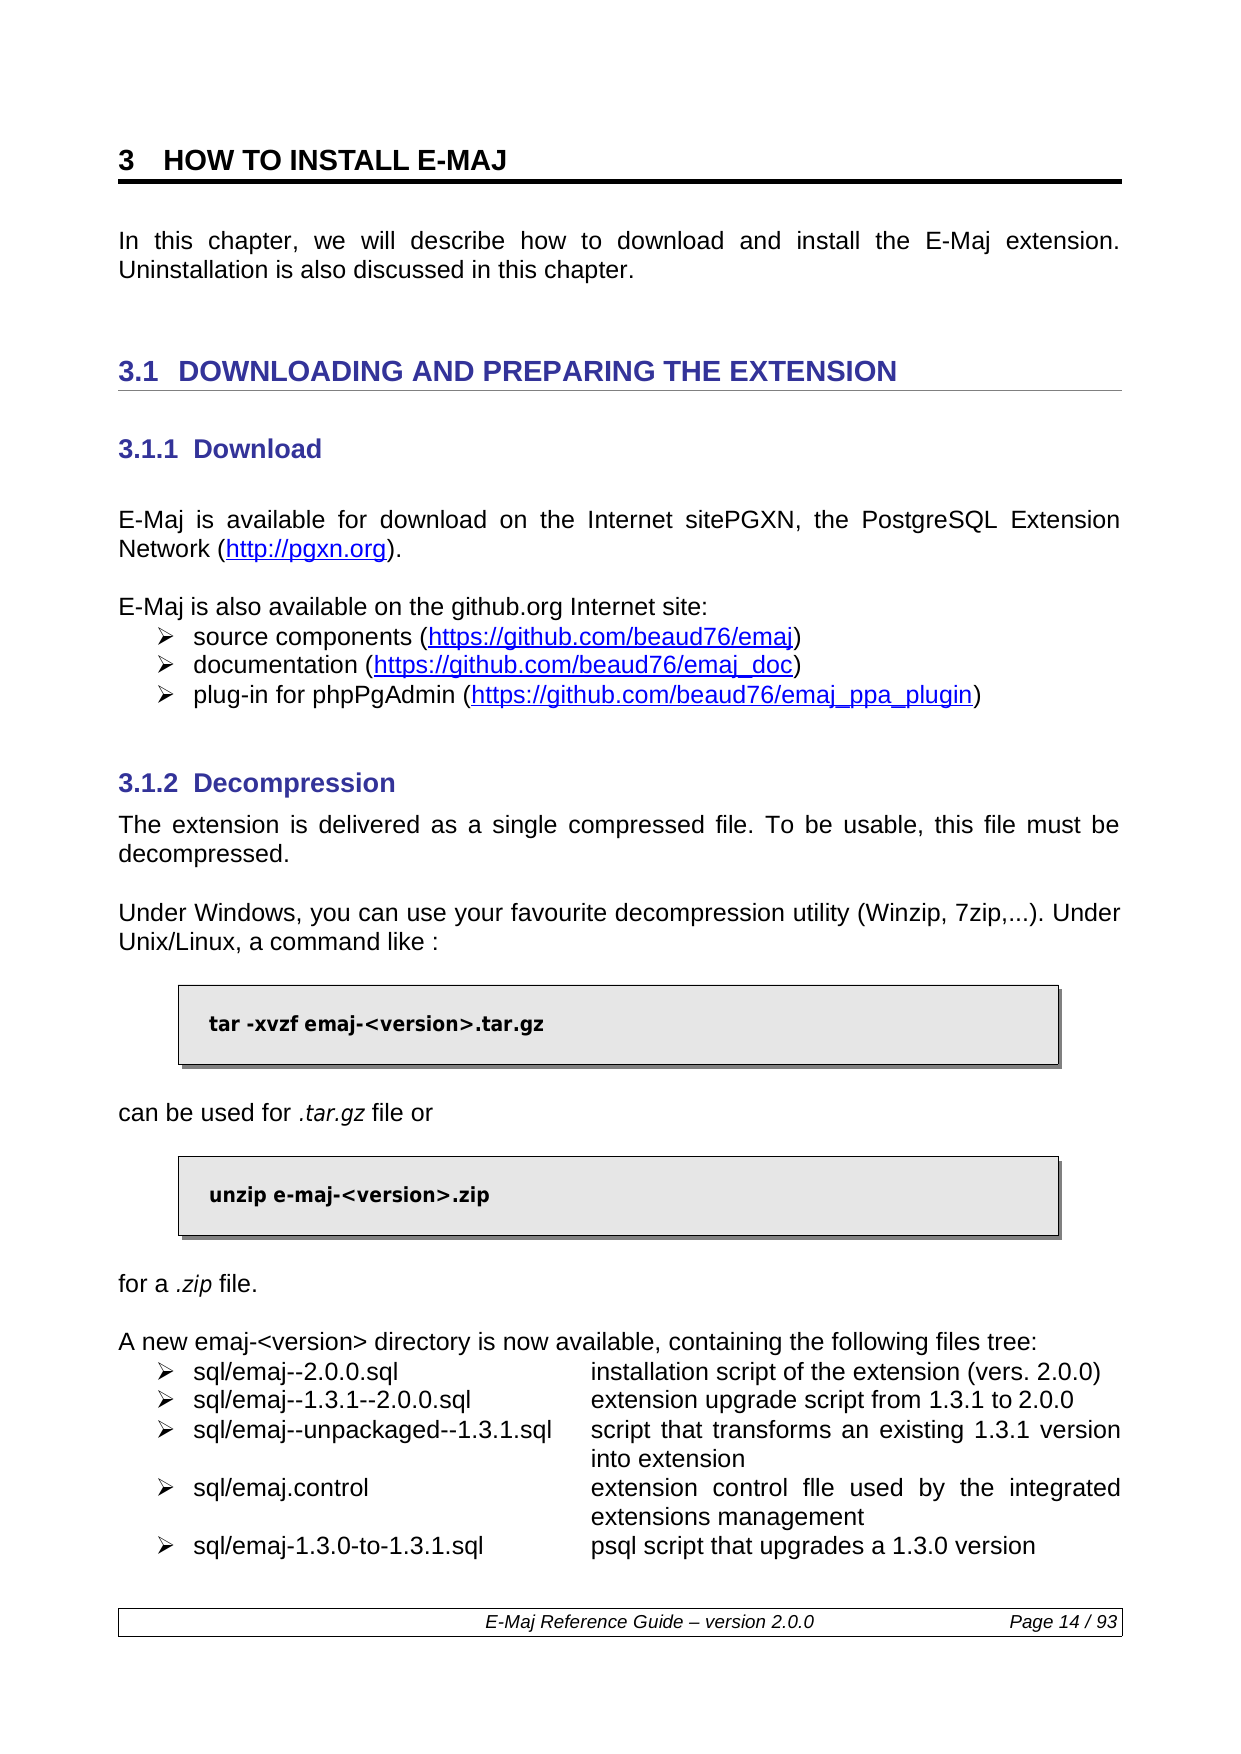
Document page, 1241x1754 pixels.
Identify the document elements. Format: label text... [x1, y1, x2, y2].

list sql/emaj.control extension control flle used by the integrated extensions management [156, 1473, 1122, 1531]
text unzip e-maj-<version>.zip [179, 1180, 1058, 1205]
subtitle Download [118, 432, 1122, 463]
list plug-in for phpPgAdmin (https://github.com/beaud76/emaj_ppa_plugin) [156, 679, 1122, 708]
list sql/emaj--1.3.1--2.0.0.sql extension upgrade script from 1.3.1 to 2.0.0 [156, 1385, 1122, 1414]
subtitle How to install E-Maj [118, 143, 1122, 179]
text Under Windows, you can use your favourite decompression utility (Winzip, 7zip,...). Under Unix/Linux, a command like : [118, 897, 1122, 956]
text E-Maj is also available on the github.org Internet site: [118, 592, 1122, 621]
text In this chapter, we will describe how to download and install the E-Maj extension. Uninstallation is also discussed in this chapter. [118, 226, 1122, 284]
text tar -xvzf emaj-<version>.tar.gz [179, 1009, 1058, 1033]
text A new emaj-<version> directory is now available, containing the following files tree: [118, 1327, 1122, 1356]
list sql/emaj--unpackaged--1.3.1.sql script that transforms an existing 1.3.1 version into extension [156, 1414, 1122, 1473]
list documentation (https://github.com/beaud76/emaj_doc) [156, 650, 1122, 679]
text can be used for .tar.gz file or [118, 1098, 1122, 1127]
list source components (https://github.com/beaud76/emaj) [156, 621, 1122, 650]
text for a .zip file. [118, 1269, 1122, 1298]
text E-Maj is available for download on the Internet sitePGXN, the PostgreSQL Extension Network (http://pgxn.org). [118, 505, 1122, 563]
subtitle Decompression [118, 767, 1122, 798]
list sql/emaj--2.0.0.sql installation script of the extension (vers. 2.0.0) [156, 1356, 1122, 1385]
subtitle downloading and preparing the extension [118, 354, 1122, 390]
text The extension is delivered as a single compressed file. To be usable, this file must be decompressed. [118, 810, 1122, 868]
list sql/emaj-1.3.0-to-1.3.1.sql psql script that upgrades a 1.3.0 version [156, 1531, 1122, 1560]
